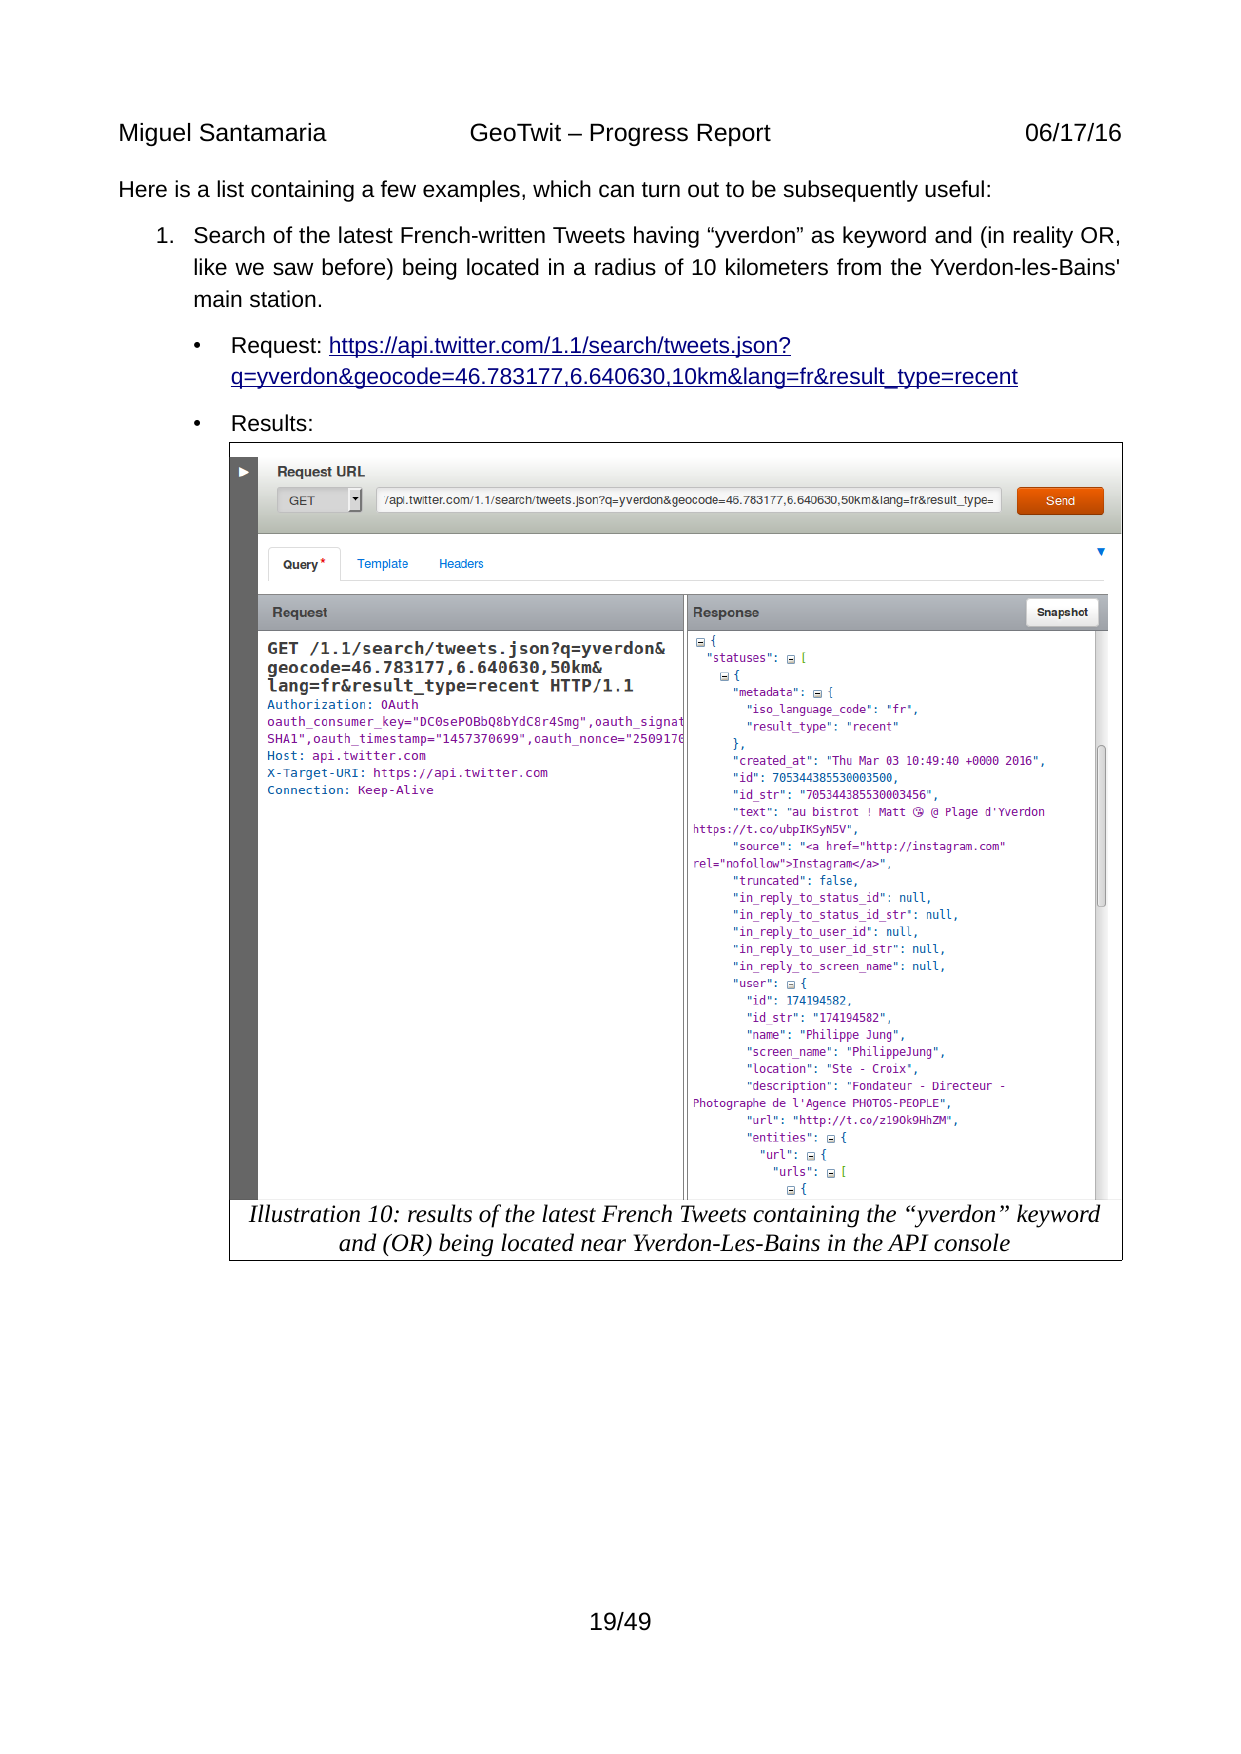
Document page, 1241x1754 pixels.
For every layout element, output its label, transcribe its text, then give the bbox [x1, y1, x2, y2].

text Here is a list containing a few examples, which can turn out to be subsequently useful: [118, 176, 1122, 203]
picture [229, 457, 1122, 1200]
list Request: https://api.twitter.com/1.1/search/tweets.json?q=yverdon&geocode=46.783177,6.640630,10km&lang=fr&result_type=recent [193, 332, 1122, 390]
list Search of the latest French-written Tweets having “yverdon” as keyword and (in reality OR, like we saw before) being located in a radius of 10 kilometers from the Yverdon-les-Bains' main station. [156, 222, 1122, 312]
list Illustration 10: results of the latest French Tweets containing the “yverdon” keyword and (OR) being located near Yverdon-Les-Bains in the API console [232, 1200, 1119, 1257]
list Results: [193, 409, 1122, 1286]
